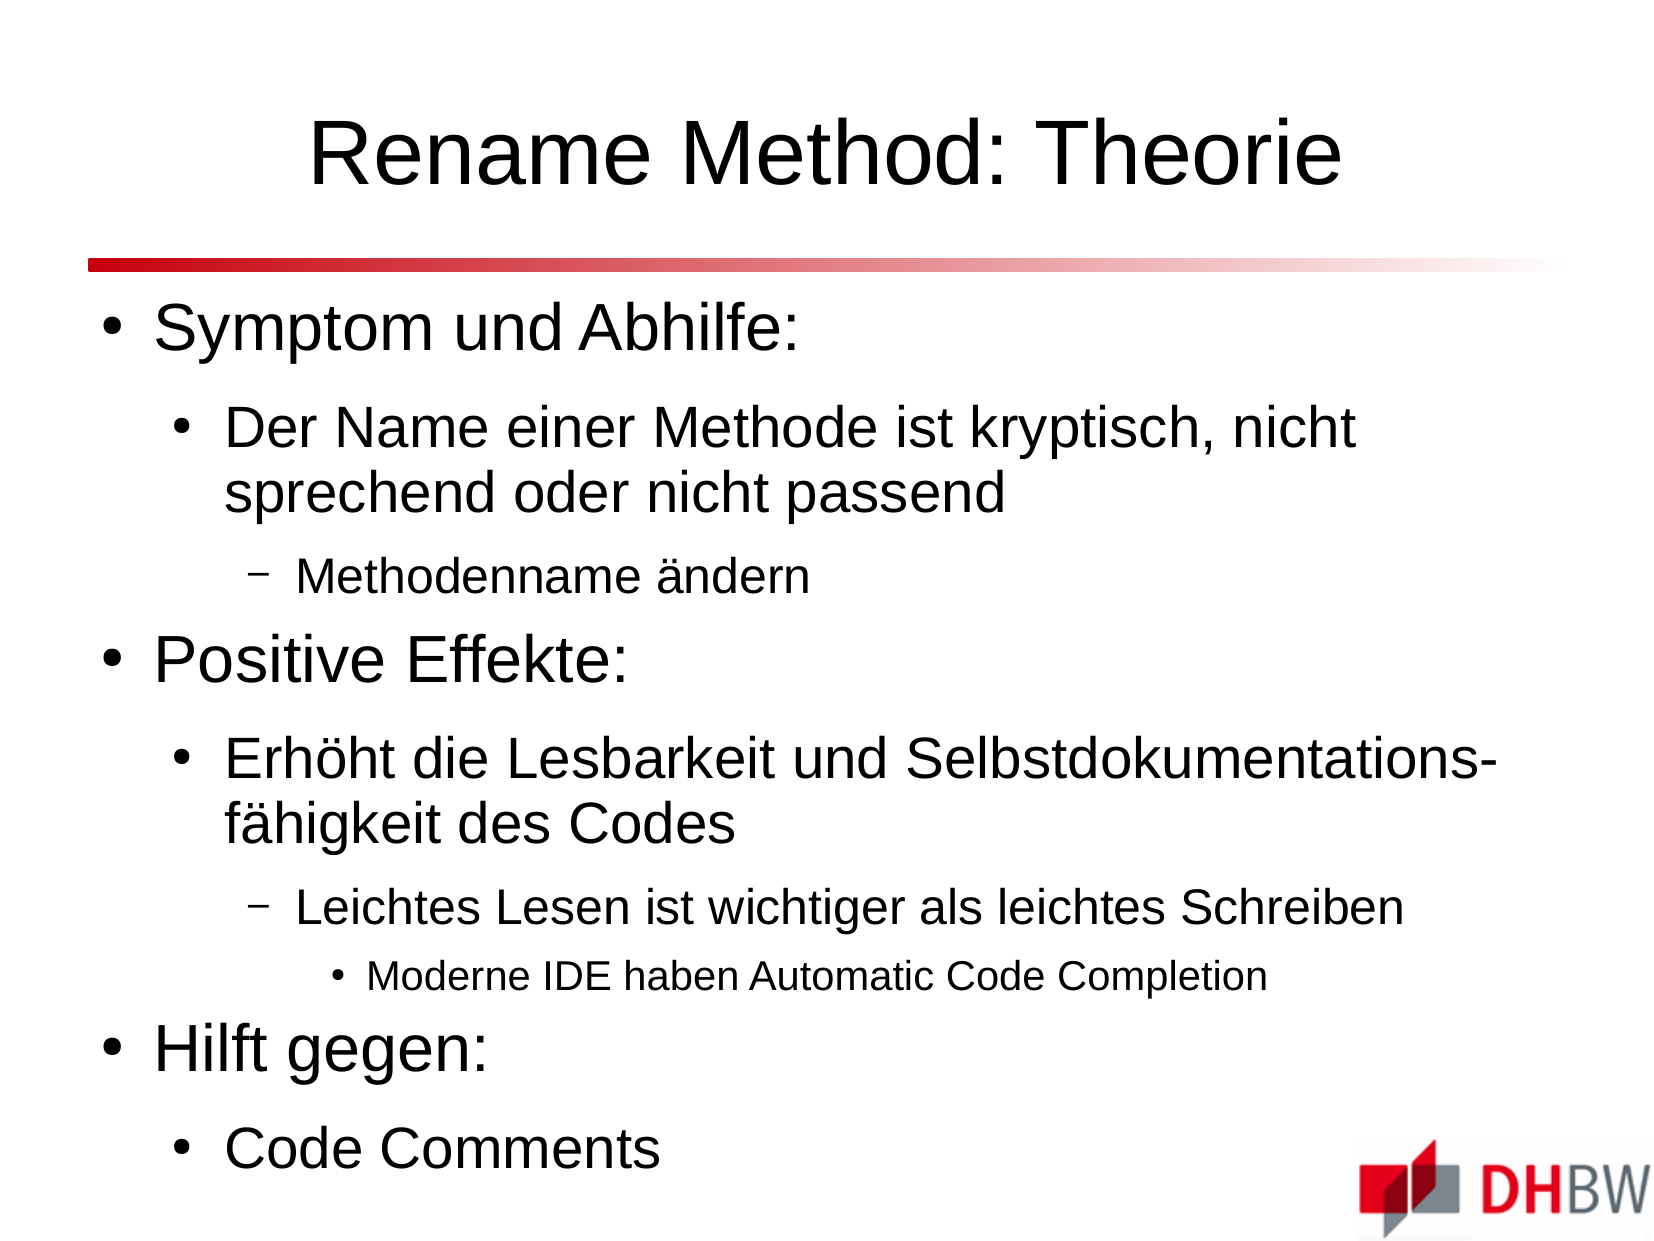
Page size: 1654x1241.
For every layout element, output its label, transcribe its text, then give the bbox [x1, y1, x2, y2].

picture [1358, 1137, 1652, 1241]
list Symptom und Abhilfe: Der Name einer Methode ist kryptisch, nicht sprechend oder nicht passend Methodenname ändern Positive Effekte: Erhöht die Lesbarkeit und Selbstdokumentations-fähigkeit des Codes Leichtes Lesen ist wichtiger als leichtes Schreiben Moderne IDE haben Automatic Code Completion Hilft gegen: Code Comments [82, 290, 1571, 1180]
title Rename Method: Theorie [82, 49, 1571, 257]
